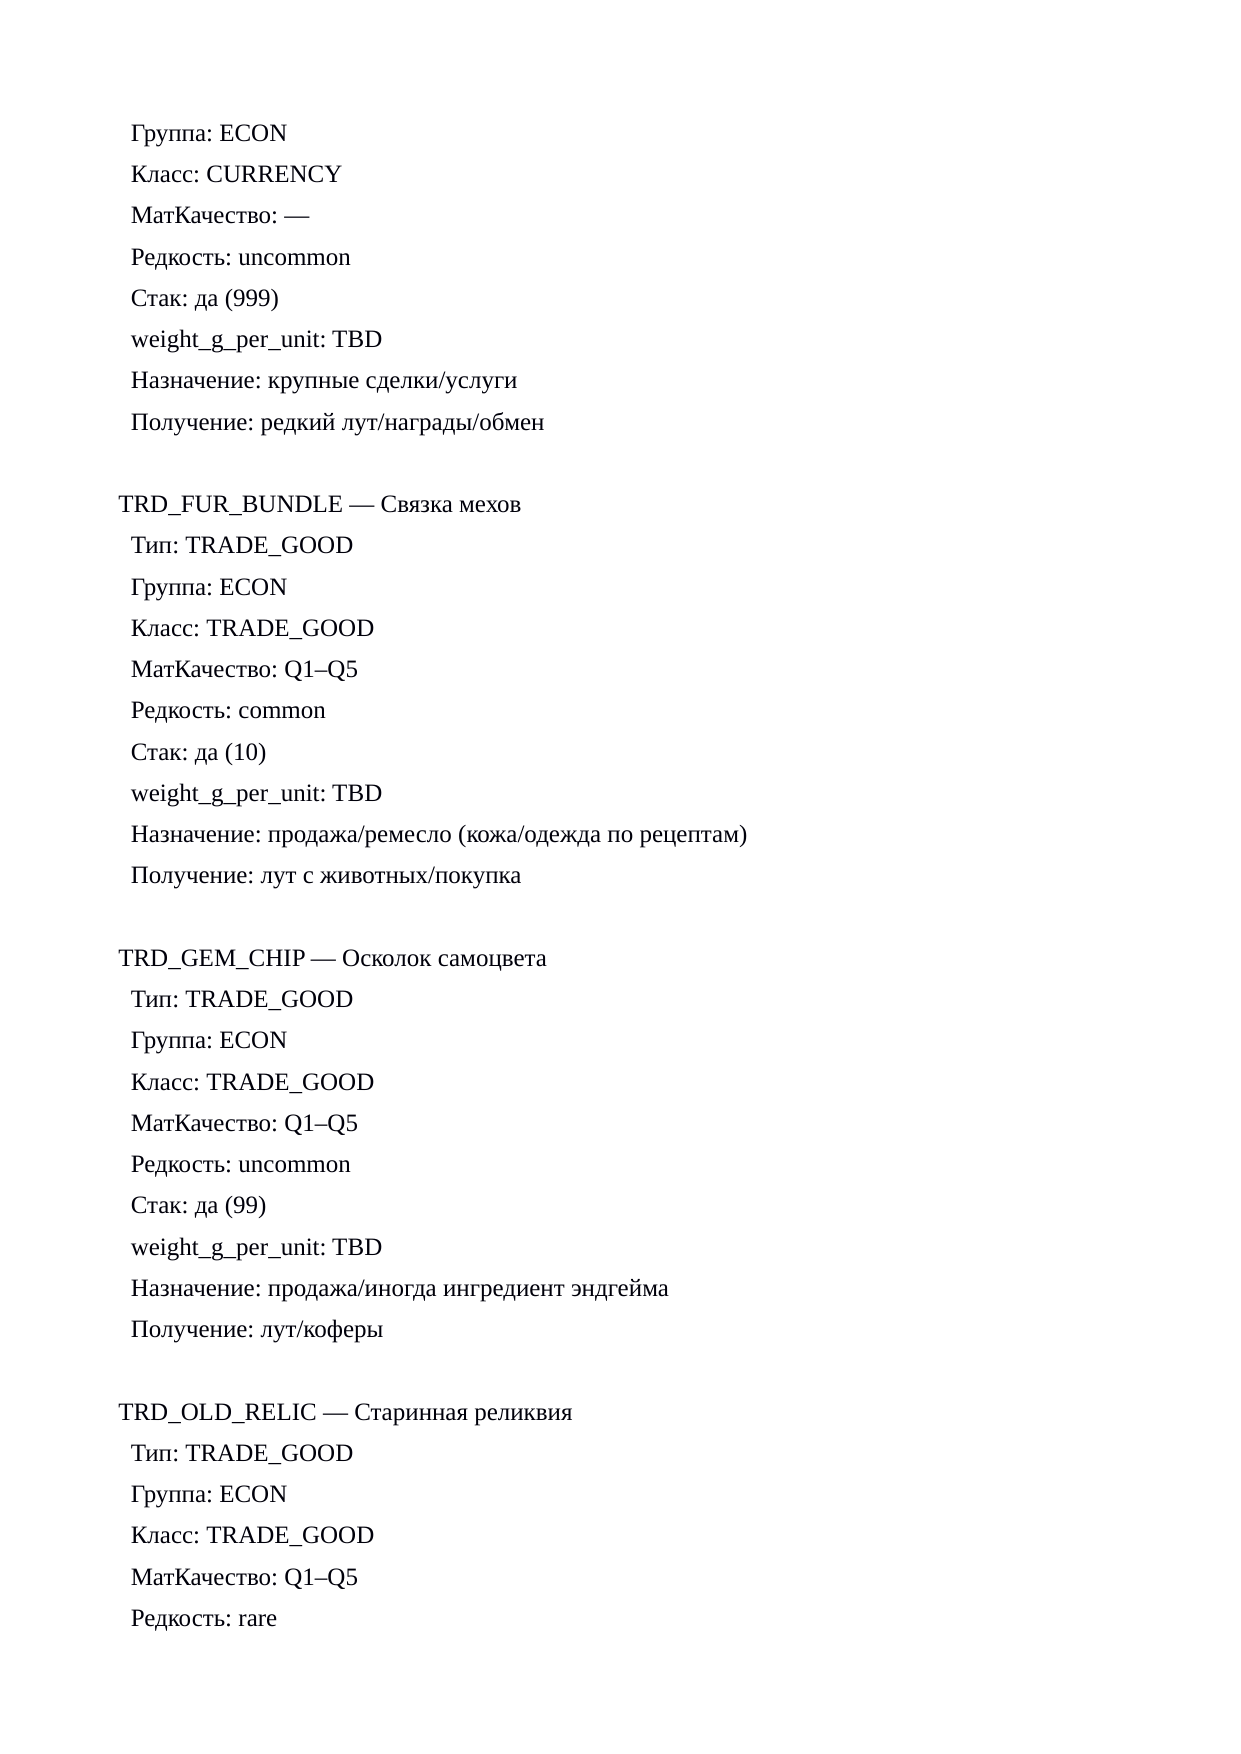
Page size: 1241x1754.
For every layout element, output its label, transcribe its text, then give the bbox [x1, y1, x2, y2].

text Получение: редкий лут/награды/обмен [118, 407, 1122, 436]
text Получение: лут с животных/покупка [118, 861, 1122, 889]
text Тип: TRADE_GOOD [118, 984, 1122, 1013]
text МатКачество: Q1–Q5 [118, 654, 1122, 683]
text Тип: TRADE_GOOD [118, 1438, 1122, 1467]
text weight_g_per_unit: TBD [118, 324, 1122, 353]
text Группа: ECON [118, 118, 1122, 147]
text МатКачество: Q1–Q5 [118, 1108, 1122, 1137]
text weight_g_per_unit: TBD [118, 1232, 1122, 1261]
text TRD_GEM_CHIP — Осколок самоцвета [118, 943, 1122, 972]
text Группа: ECON [118, 572, 1122, 601]
text Класс: TRADE_GOOD [118, 1067, 1122, 1096]
text Класс: TRADE_GOOD [118, 1521, 1122, 1549]
text Стак: да (10) [118, 737, 1122, 766]
text TRD_OLD_RELIC — Старинная реликвия [118, 1397, 1122, 1426]
text МатКачество: — [118, 201, 1122, 229]
text МатКачество: Q1–Q5 [118, 1562, 1122, 1591]
text Группа: ECON [118, 1479, 1122, 1508]
text Назначение: продажа/ремесло (кожа/одежда по рецептам) [118, 819, 1122, 848]
text Назначение: крупные сделки/услуги [118, 366, 1122, 394]
text TRD_FUR_BUNDLE — Связка мехов [118, 489, 1122, 518]
text Редкость: rare [118, 1603, 1122, 1632]
text Редкость: uncommon [118, 242, 1122, 271]
text Редкость: uncommon [118, 1149, 1122, 1178]
text Класс: TRADE_GOOD [118, 613, 1122, 642]
text weight_g_per_unit: TBD [118, 778, 1122, 807]
text Редкость: common [118, 696, 1122, 724]
text Класс: CURRENCY [118, 159, 1122, 188]
text Назначение: продажа/иногда ингредиент эндгейма [118, 1273, 1122, 1302]
text Получение: лут/коферы [118, 1314, 1122, 1343]
text Стак: да (999) [118, 283, 1122, 312]
text Группа: ECON [118, 1026, 1122, 1054]
text Стак: да (99) [118, 1191, 1122, 1219]
text Тип: TRADE_GOOD [118, 531, 1122, 559]
